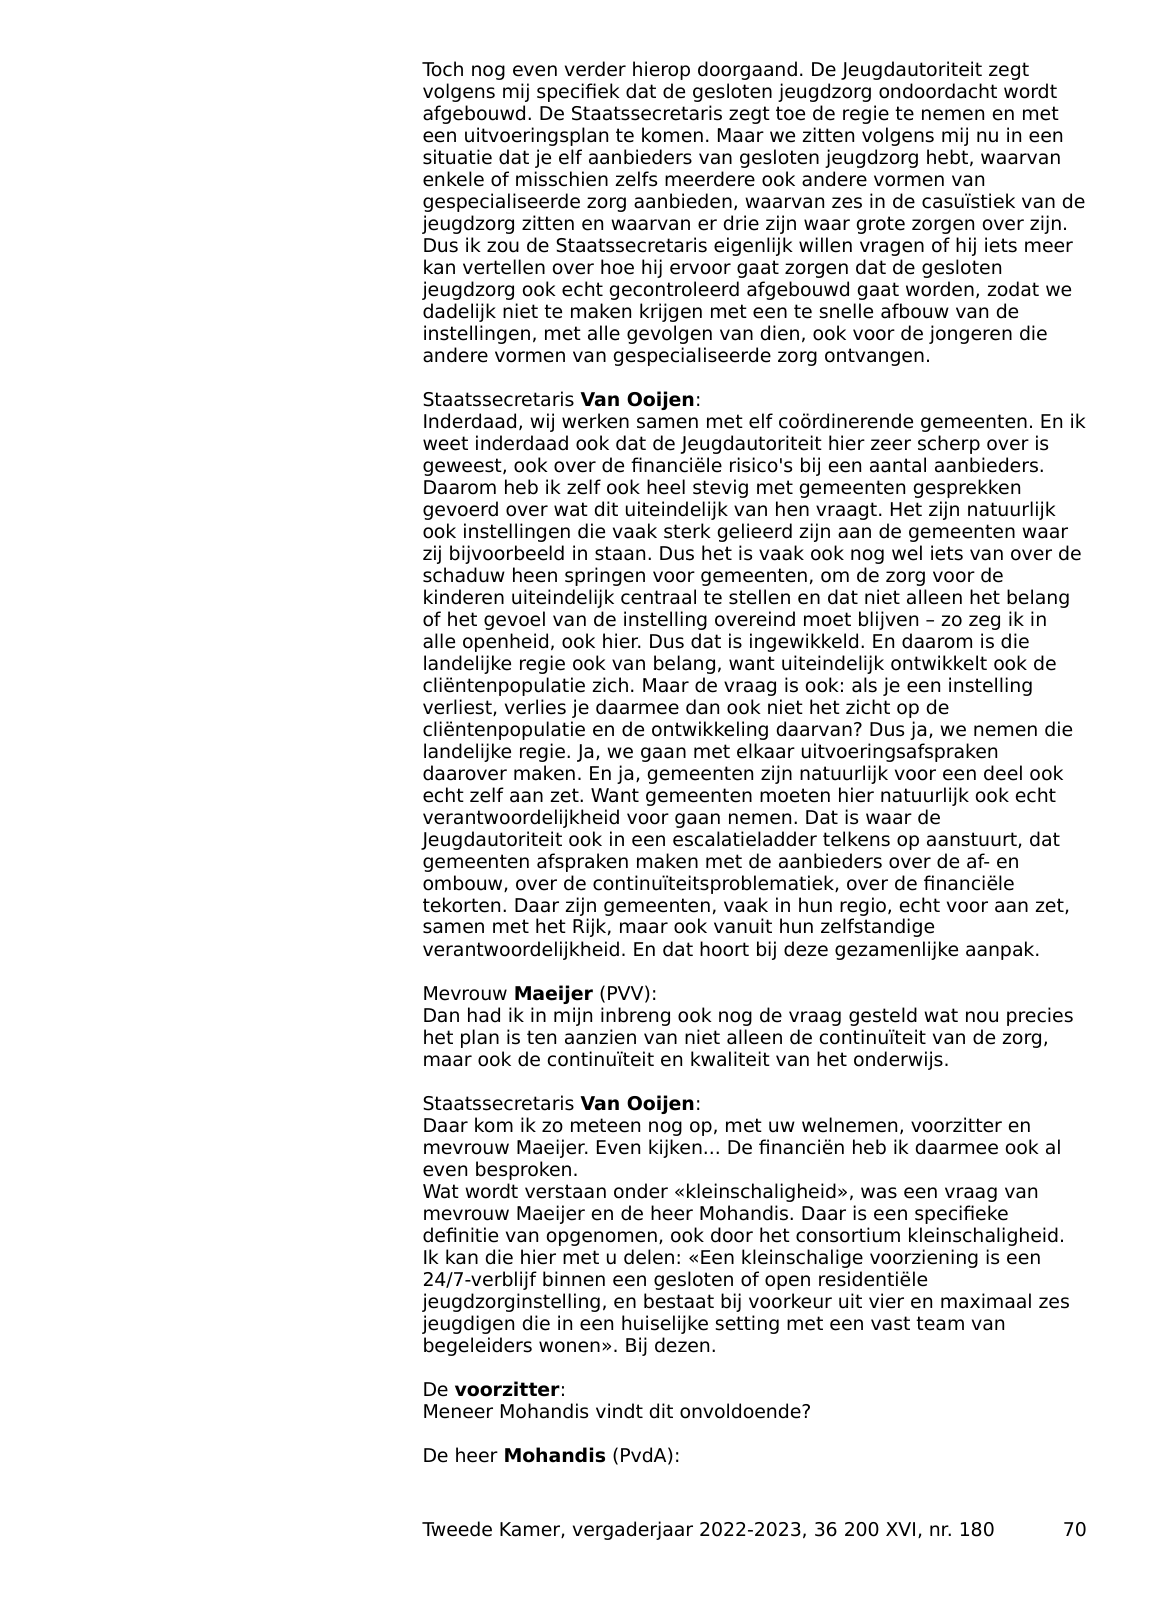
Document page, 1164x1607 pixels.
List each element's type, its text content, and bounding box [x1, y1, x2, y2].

text Wat wordt verstaan onder «kleinschaligheid», was een vraag van mevrouw Maeijer en de heer Mohandis. Daar is een specifieke definitie van opgenomen, ook door het consortium kleinschaligheid. Ik kan die hier met u delen: «Een kleinschalige voorziening is een 24/7-verblijf binnen een gesloten of open residentiële jeugdzorginstelling, en bestaat bij voorkeur uit vier en maximaal zes jeugdigen die in een huiselijke setting met een vast team van begeleiders wonen». Bij dezen. [422, 1181, 1087, 1356]
text Toch nog even verder hierop doorgaand. De Jeugdautoriteit zegt volgens mij specifiek dat de gesloten jeugdzorg ondoordacht wordt afgebouwd. De Staatssecretaris zegt toe de regie te nemen en met een uitvoeringsplan te komen. Maar we zitten volgens mij nu in een situatie dat je elf aanbieders van gesloten jeugdzorg hebt, waarvan enkele of misschien zelfs meerdere ook andere vormen van gespecialiseerde zorg aanbieden, waarvan zes in de casuïstiek van de jeugdzorg zitten en waarvan er drie zijn waar grote zorgen over zijn. Dus ik zou de Staatssecretaris eigenlijk willen vragen of hij iets meer kan vertellen over hoe hij ervoor gaat zorgen dat de gesloten jeugdzorg ook echt gecontroleerd afgebouwd gaat worden, zodat we dadelijk niet te maken krijgen met een te snelle afbouw van de instellingen, met alle gevolgen van dien, ook voor de jongeren die andere vormen van gespecialiseerde zorg ontvangen. [422, 59, 1087, 367]
text De heer Mohandis (PvdA): [422, 1445, 1087, 1467]
text Staatssecretaris Van Ooijen: [422, 389, 1087, 411]
text Meneer Mohandis vindt dit onvoldoende? [422, 1401, 1087, 1423]
text Dan had ik in mijn inbreng ook nog de vraag gesteld wat nou precies het plan is ten aanzien van niet alleen de continuïteit van de zorg, maar ook de continuïteit en kwaliteit van het onderwijs. [422, 1004, 1087, 1071]
text Inderdaad, wij werken samen met elf coördinerende gemeenten. En ik weet inderdaad ook dat de Jeugdautoriteit hier zeer scherp over is geweest, ook over de financiële risico's bij een aantal aanbieders. Daarom heb ik zelf ook heel stevig met gemeenten gesprekken gevoerd over wat dit uiteindelijk van hen vraagt. Het zijn natuurlijk ook instellingen die vaak sterk gelieerd zijn aan de gemeenten waar zij bijvoorbeeld in staan. Dus het is vaak ook nog wel iets van over de schaduw heen springen voor gemeenten, om de zorg voor de kinderen uiteindelijk centraal te stellen en dat niet alleen het belang of het gevoel van de instelling overeind moet blijven – zo zeg ik in alle openheid, ook hier. Dus dat is ingewikkeld. En daarom is die landelijke regie ook van belang, want uiteindelijk ontwikkelt ook de cliëntenpopulatie zich. Maar de vraag is ook: als je een instelling verliest, verlies je daarmee dan ook niet het zicht op de cliëntenpopulatie en de ontwikkeling daarvan? Dus ja, we nemen die landelijke regie. Ja, we gaan met elkaar uitvoeringsafspraken daarover maken. En ja, gemeenten zijn natuurlijk voor een deel ook echt zelf aan zet. Want gemeenten moeten hier natuurlijk ook echt verantwoordelijkheid voor gaan nemen. Dat is waar de Jeugdautoriteit ook in een escalatieladder telkens op aanstuurt, dat gemeenten afspraken maken met de aanbieders over de af- en ombouw, over de continuïteitsproblematiek, over de financiële tekorten. Daar zijn gemeenten, vaak in hun regio, echt voor aan zet, samen met het Rijk, maar ook vanuit hun zelfstandige verantwoordelijkheid. En dat hoort bij deze gezamenlijke aanpak. [422, 411, 1087, 960]
text Daar kom ik zo meteen nog op, met uw welnemen, voorzitter en mevrouw Maeijer. Even kijken... De financiën heb ik daarmee ook al even besproken. [422, 1115, 1087, 1181]
text Staatssecretaris Van Ooijen: [422, 1093, 1087, 1115]
text Mevrouw Maeijer (PVV): [422, 983, 1087, 1004]
text De voorzitter: [422, 1379, 1087, 1401]
